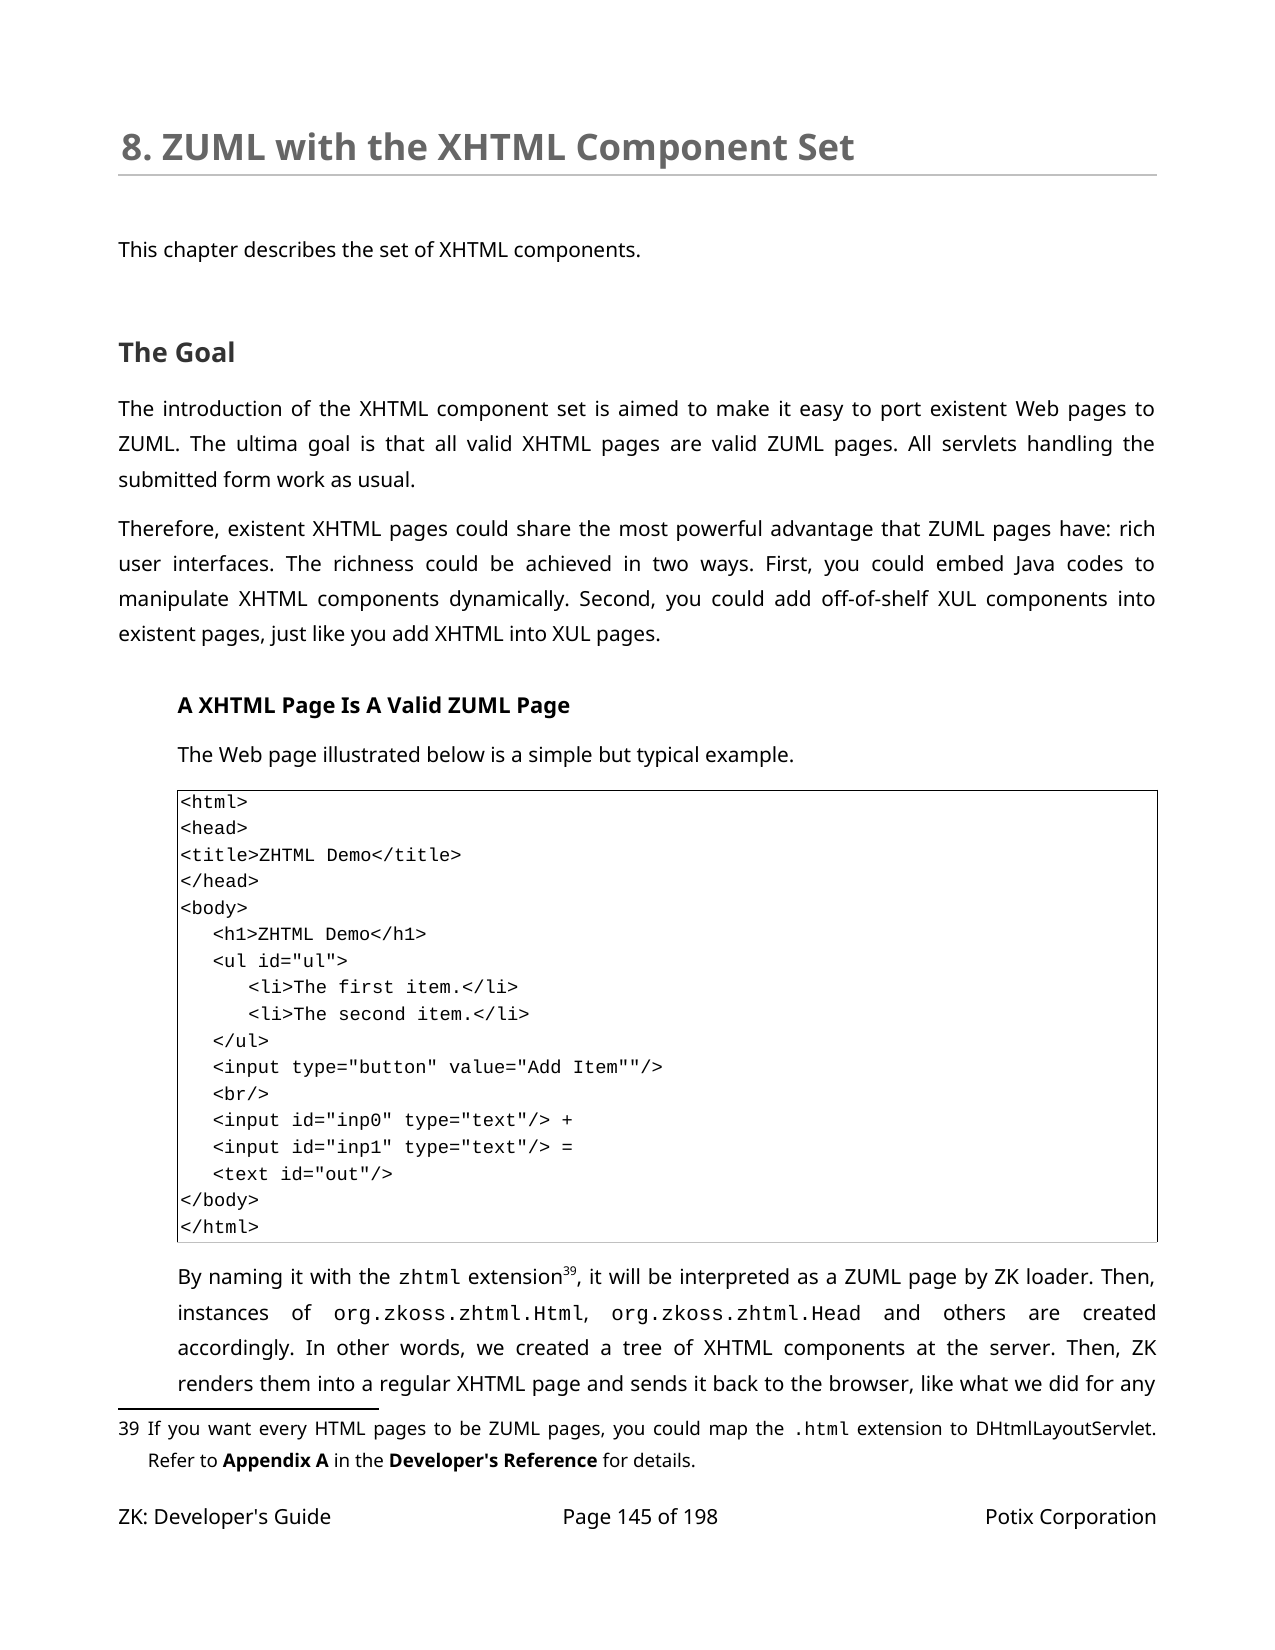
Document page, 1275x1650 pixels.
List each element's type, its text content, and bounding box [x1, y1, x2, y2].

subtitle The Goal [118, 334, 1157, 371]
text If you want every HTML pages to be ZUML pages, you could map the .html extension to DHtmlLayoutServlet. Refer to Appendix A in the Developer's Reference for details. [118, 1415, 1157, 1473]
subtitle 8. ZUML with the XHTML Component Set [118, 118, 1157, 174]
text The introduction of the XHTML component set is aimed to make it easy to port existent Web pages to ZUML. The ultima goal is that all valid XHTML pages are valid ZUML pages. All servlets handling the submitted form work as usual. [118, 394, 1157, 493]
text <html> <head> <title>ZHTML Demo</title> </head> <body> <h1>ZHTML Demo</h1> <ul id="ul"> <li>The first item.</li> <li>The second item.</li> </ul> <input type="button" value="Add Item""/> <br/> <input id="inp0" type="text"/> + <input id="inp1" type="text"/> = <text id="out"/> </body> </html> [178, 791, 1157, 1242]
text By naming it with the zhtml extension, it will be interpreted as a ZUML page by ZK loader. Then, instances of org.zkoss.zhtml.Html, org.zkoss.zhtml.Head and others are created accordingly. In other words, we created a tree of XHTML components at the server. Then, ZK renders them into a regular XHTML page and sends it back to the browser, like what we did for any [177, 1262, 1157, 1397]
text This chapter describes the set of XHTML components. [118, 235, 1157, 263]
subtitle A XHTML Page Is A Valid ZUML Page [177, 690, 1157, 720]
text Therefore, existent XHTML pages could share the most powerful advantage that ZUML pages have: rich user interfaces. The richness could be achieved in two ways. First, you could embed Java codes to manipulate XHTML components dynamically. Second, you could add off-of-shelf XUL components into existent pages, just like you add XHTML into XUL pages. [118, 514, 1157, 647]
text The Web page illustrated below is a simple but typical example. [177, 741, 1157, 769]
